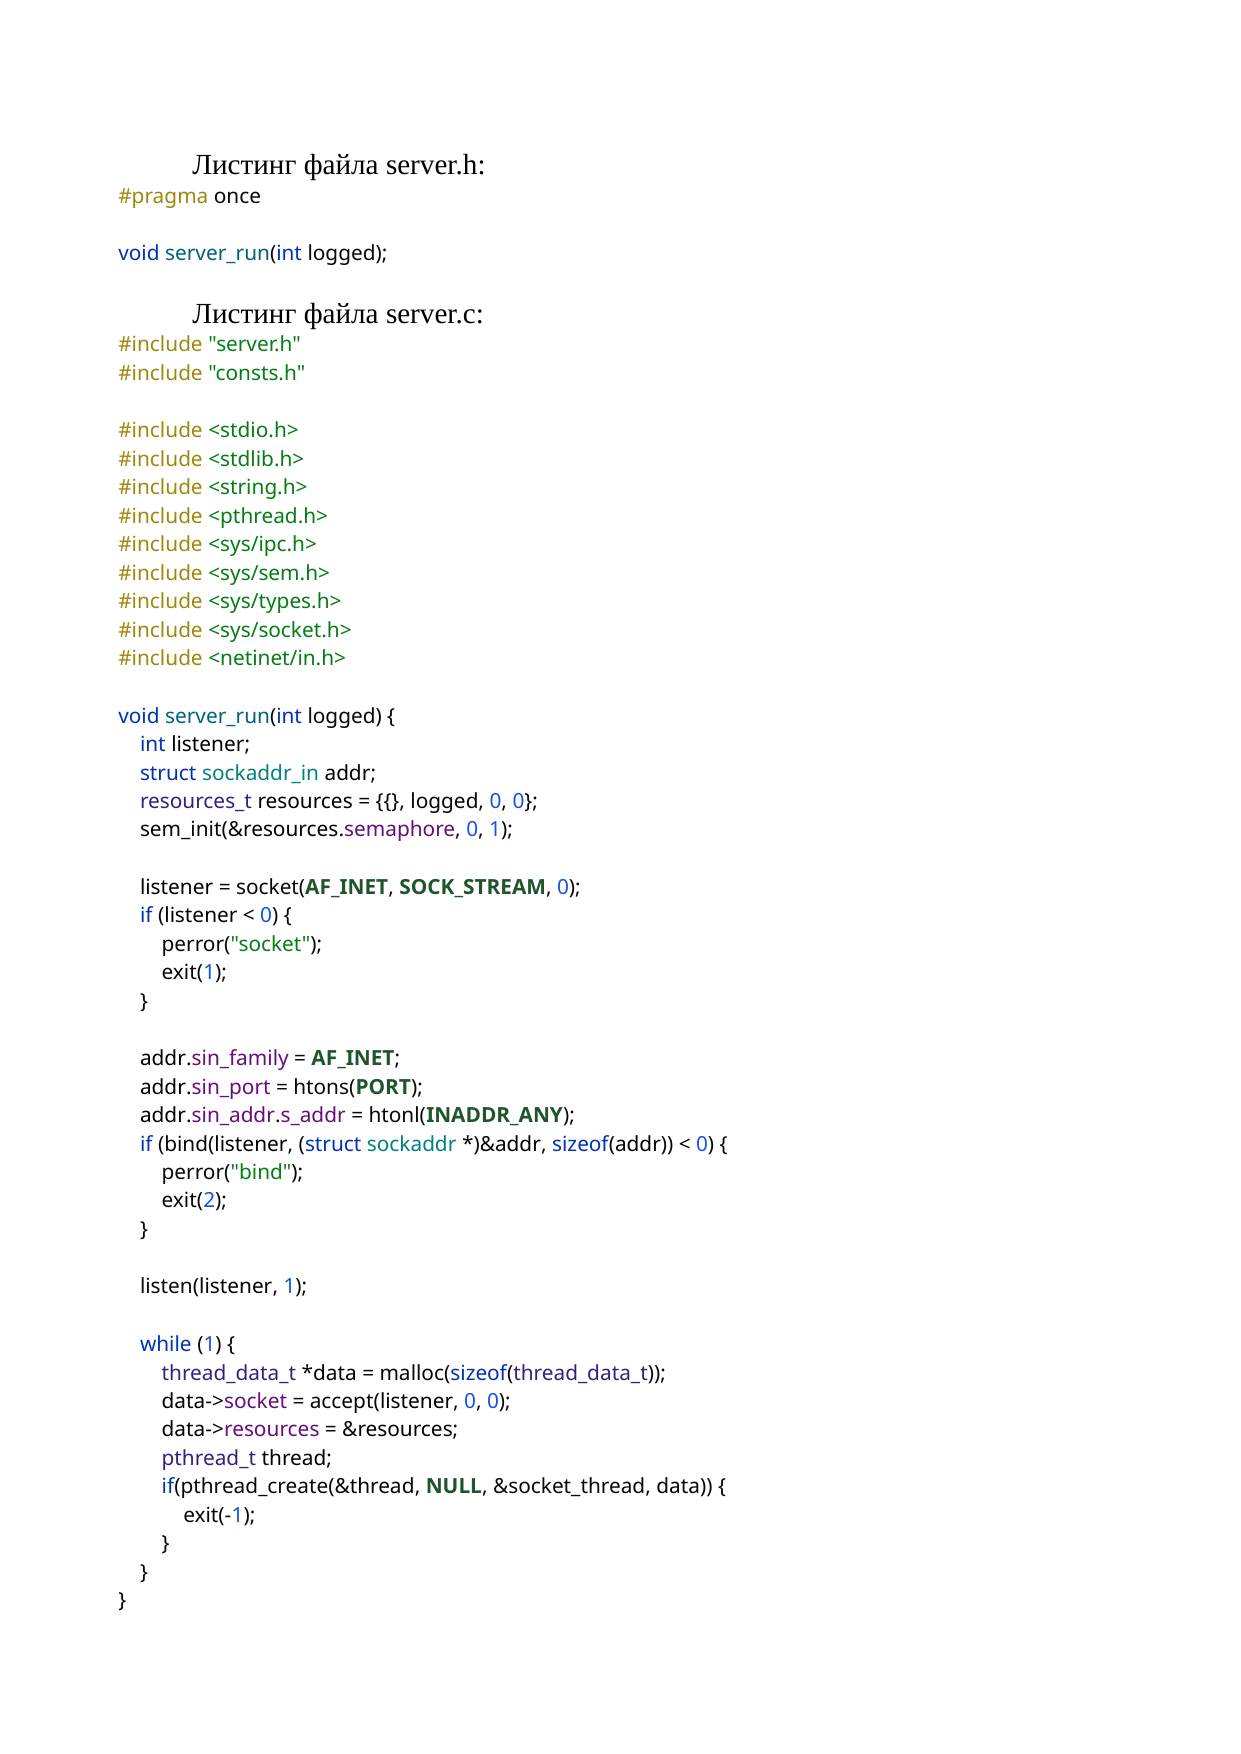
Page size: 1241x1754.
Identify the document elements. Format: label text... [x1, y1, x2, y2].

text Листинг файла server.h: [118, 147, 1122, 181]
text Листинг файла server.c: [118, 296, 1122, 329]
text #include "server.h" #include "consts.h" #include <stdio.h> #include <stdlib.h> #include <string.h> #include <pthread.h> #include <sys/ipc.h> #include <sys/sem.h> #include <sys/types.h> #include <sys/socket.h> #include <netinet/in.h> void server_run(int logged) { int listener; struct sockaddr_in addr; resources_t resources = {{}, logged, 0, 0}; sem_init(&resources.semaphore, 0, 1); listener = socket(AF_INET, SOCK_STREAM, 0); if (listener < 0) { perror("socket"); exit(1); } addr.sin_family = AF_INET; addr.sin_port = htons(PORT); addr.sin_addr.s_addr = htonl(INADDR_ANY); if (bind(listener, (struct sockaddr *)&addr, sizeof(addr)) < 0) { perror("bind"); exit(2); } listen(listener, 1); while (1) { thread_data_t *data = malloc(sizeof(thread_data_t)); data->socket = accept(listener, 0, 0); data->resources = &resources; pthread_t thread; if(pthread_create(&thread, NULL, &socket_thread, data)) { exit(-1); } } } [118, 329, 1122, 1614]
text #pragma once void server_run(int logged); [118, 181, 1122, 296]
